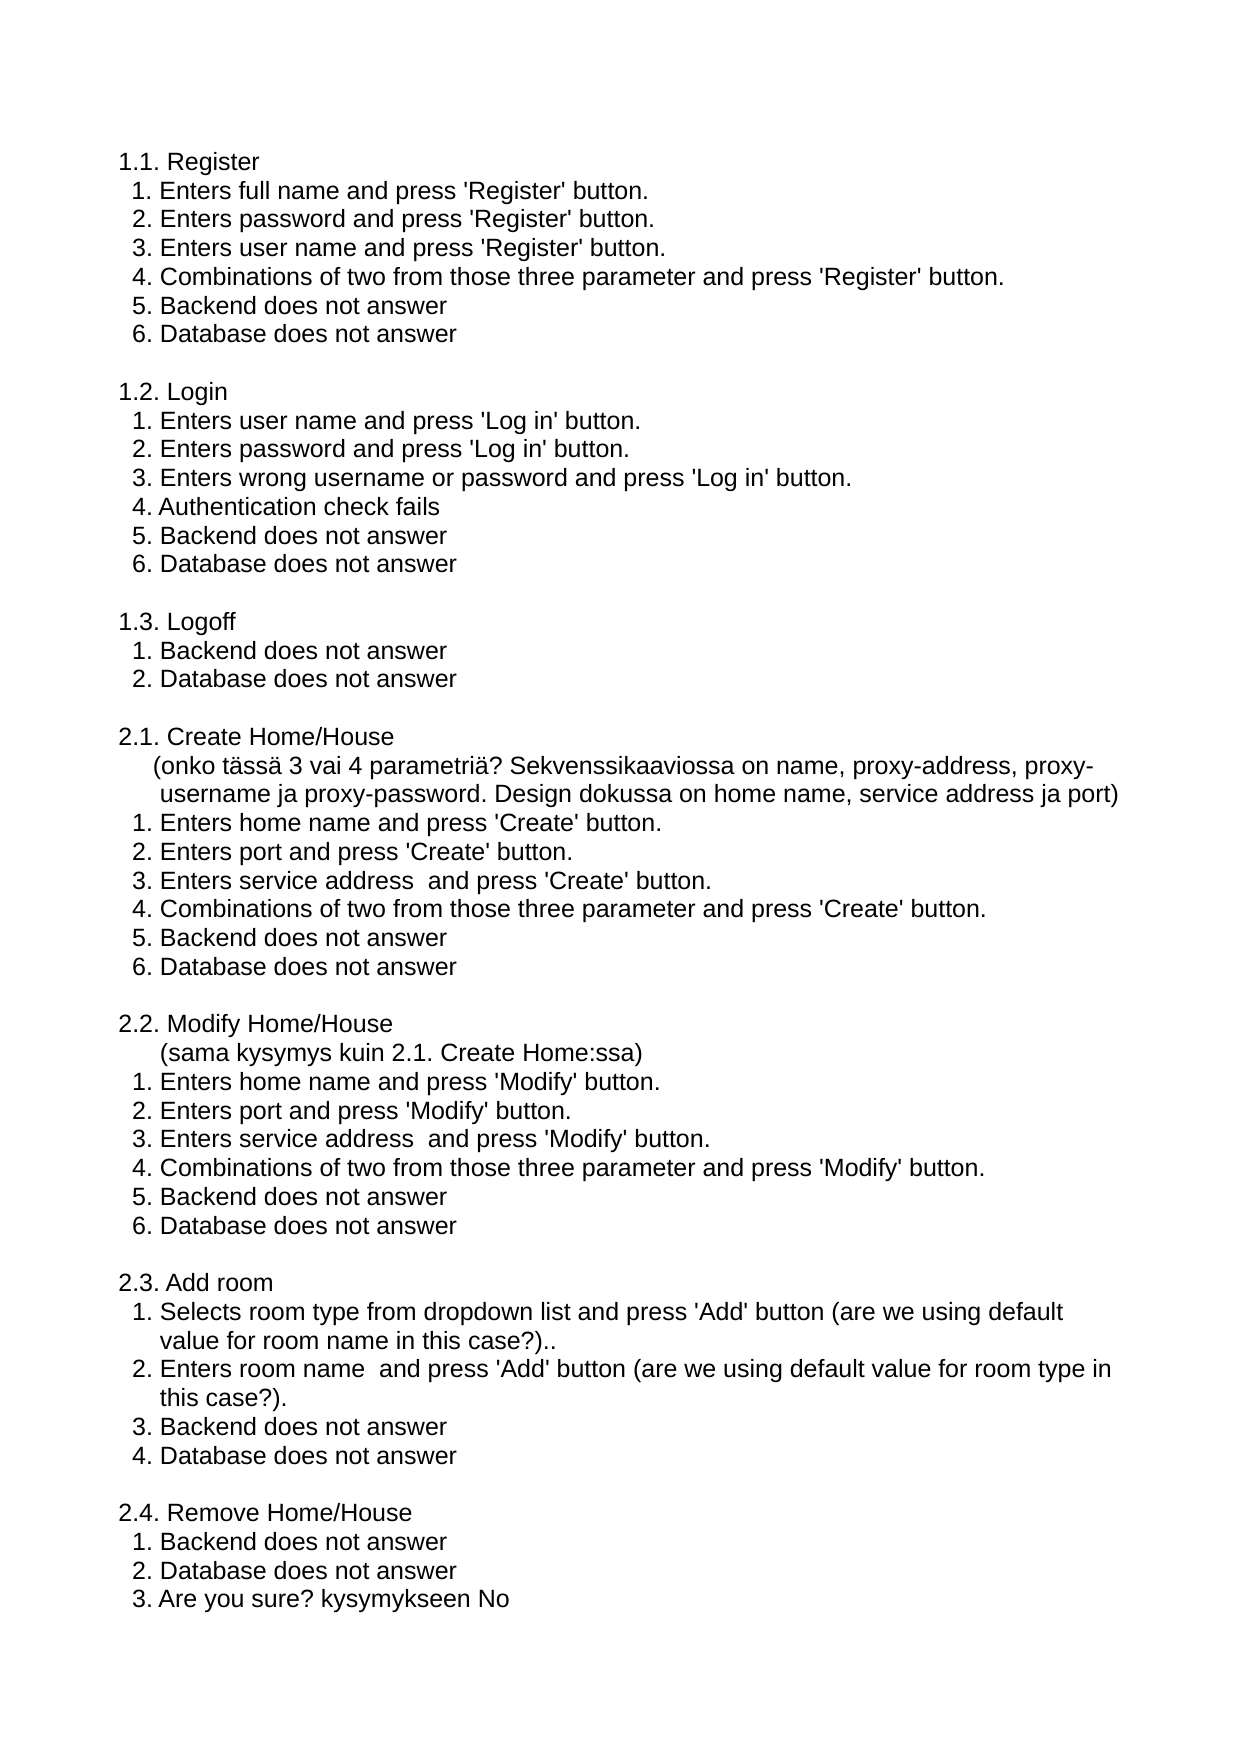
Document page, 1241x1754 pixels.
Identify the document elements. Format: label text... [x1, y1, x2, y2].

text 1. Selects room type from dropdown list and press 'Add' button (are we using default [118, 1297, 1122, 1326]
text 2. Database does not answer [118, 664, 1122, 693]
text 4. Combinations of two from those three parameter and press 'Register' button. [118, 262, 1122, 291]
text 1.2. Login [118, 377, 1122, 406]
text 1. Backend does not answer [118, 1527, 1122, 1556]
text this case?). [118, 1383, 1122, 1412]
text value for room name in this case?).. [118, 1326, 1122, 1354]
text 6. Database does not answer [118, 549, 1122, 578]
text 1. Enters home name and press 'Modify' button. [118, 1067, 1122, 1096]
text 5. Backend does not answer [118, 923, 1122, 952]
text 5. Backend does not answer [118, 291, 1122, 319]
text (sama kysymys kuin 2.1. Create Home:ssa) [118, 1038, 1122, 1067]
text 1. Enters user name and press 'Log in' button. [118, 406, 1122, 434]
text 4. Authentication check fails [118, 492, 1122, 521]
text 1. Backend does not answer [118, 636, 1122, 664]
text 2.3. Add room [118, 1268, 1122, 1297]
text 4. Database does not answer [118, 1441, 1122, 1469]
text 6. Database does not answer [118, 319, 1122, 348]
text (onko tässä 3 vai 4 parametriä? Sekvenssikaaviossa on name, proxy-address, proxy- [118, 751, 1122, 779]
text 2. Enters port and press 'Create' button. [118, 837, 1122, 866]
text 2.4. Remove Home/House [118, 1498, 1122, 1527]
text 2. Enters password and press 'Register' button. [118, 204, 1122, 233]
text 4. Combinations of two from those three parameter and press 'Create' button. [118, 894, 1122, 923]
text 2.2. Modify Home/House [118, 1009, 1122, 1038]
text 3. Enters user name and press 'Register' button. [118, 233, 1122, 262]
text 3. Enters service address and press 'Create' button. [118, 866, 1122, 894]
text 3. Are you sure? kysymykseen No [118, 1584, 1122, 1613]
text 1.1. Register [118, 147, 1122, 176]
text 2. Enters password and press 'Log in' button. [118, 434, 1122, 463]
text 3. Enters service address and press 'Modify' button. [118, 1124, 1122, 1153]
text 5. Backend does not answer [118, 1182, 1122, 1211]
text 1.3. Logoff [118, 607, 1122, 636]
text 3. Backend does not answer [118, 1412, 1122, 1441]
text 3. Enters wrong username or password and press 'Log in' button. [118, 463, 1122, 492]
text 2. Enters port and press 'Modify' button. [118, 1096, 1122, 1124]
text 4. Combinations of two from those three parameter and press 'Modify' button. [118, 1153, 1122, 1182]
text 6. Database does not answer [118, 1211, 1122, 1239]
text 1. Enters full name and press 'Register' button. [118, 176, 1122, 204]
text 2. Enters room name and press 'Add' button (are we using default value for room type in [118, 1354, 1122, 1383]
text username ja proxy-password. Design dokussa on home name, service address ja port) [118, 779, 1122, 808]
text 6. Database does not answer [118, 952, 1122, 981]
text 2. Database does not answer [118, 1556, 1122, 1584]
text 2.1. Create Home/House [118, 722, 1122, 751]
text 5. Backend does not answer [118, 521, 1122, 549]
text 1. Enters home name and press 'Create' button. [118, 808, 1122, 837]
